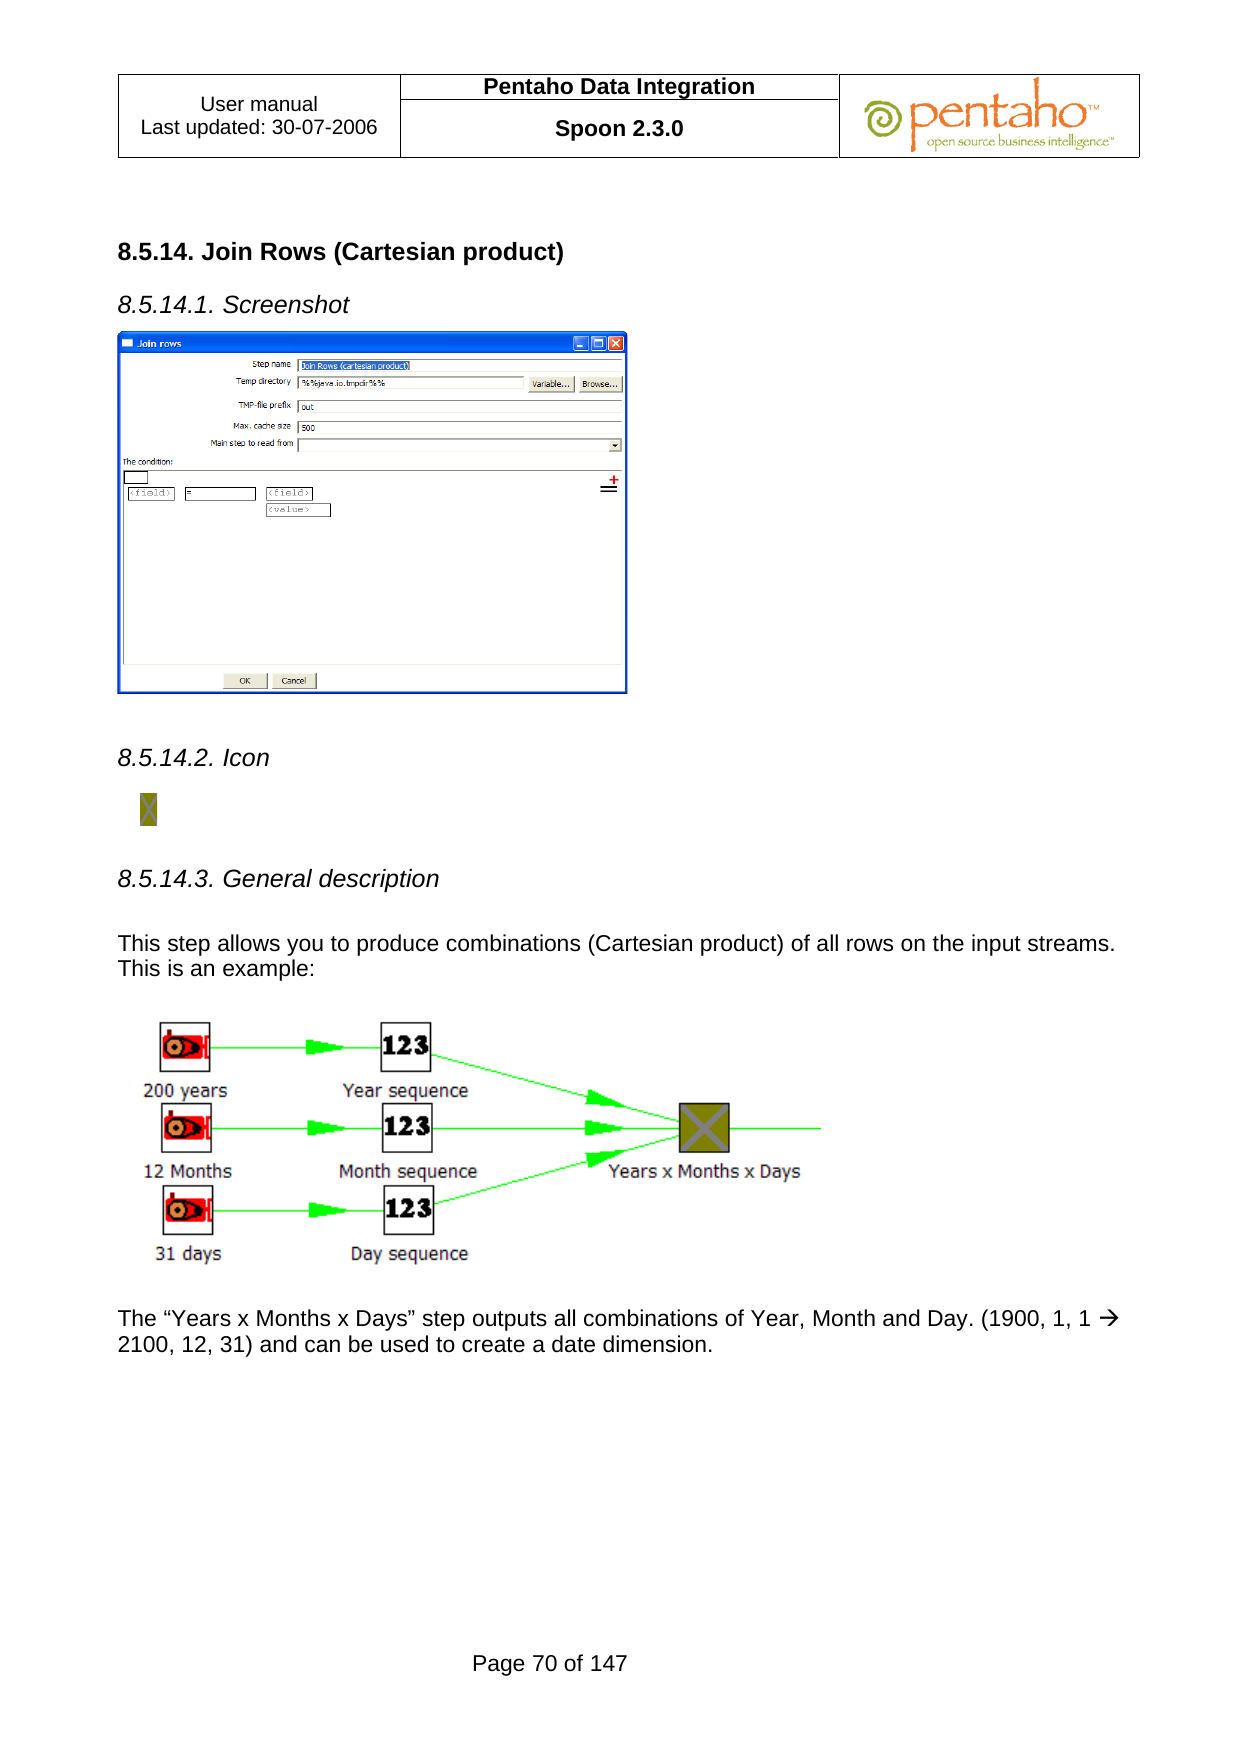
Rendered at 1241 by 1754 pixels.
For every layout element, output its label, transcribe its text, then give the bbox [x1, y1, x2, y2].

subtitle General description [117, 864, 1137, 892]
subtitle Icon [117, 744, 1137, 772]
subtitle Join Rows (Cartesian product) [117, 238, 1137, 266]
text This step allows you to produce combinations (Cartesian product) of all rows on the input streams. [117, 930, 1137, 956]
text The “Years x Months x Days” step outputs all combinations of Year, Month and Day. (1900, 1, 1  2100, 12, 31) and can be used to create a date dimension. [117, 1306, 1137, 1357]
picture [117, 331, 628, 694]
picture [133, 1016, 821, 1272]
subtitle Screenshot [117, 291, 1137, 319]
text This is an example: [117, 956, 1137, 981]
picture [140, 793, 158, 826]
